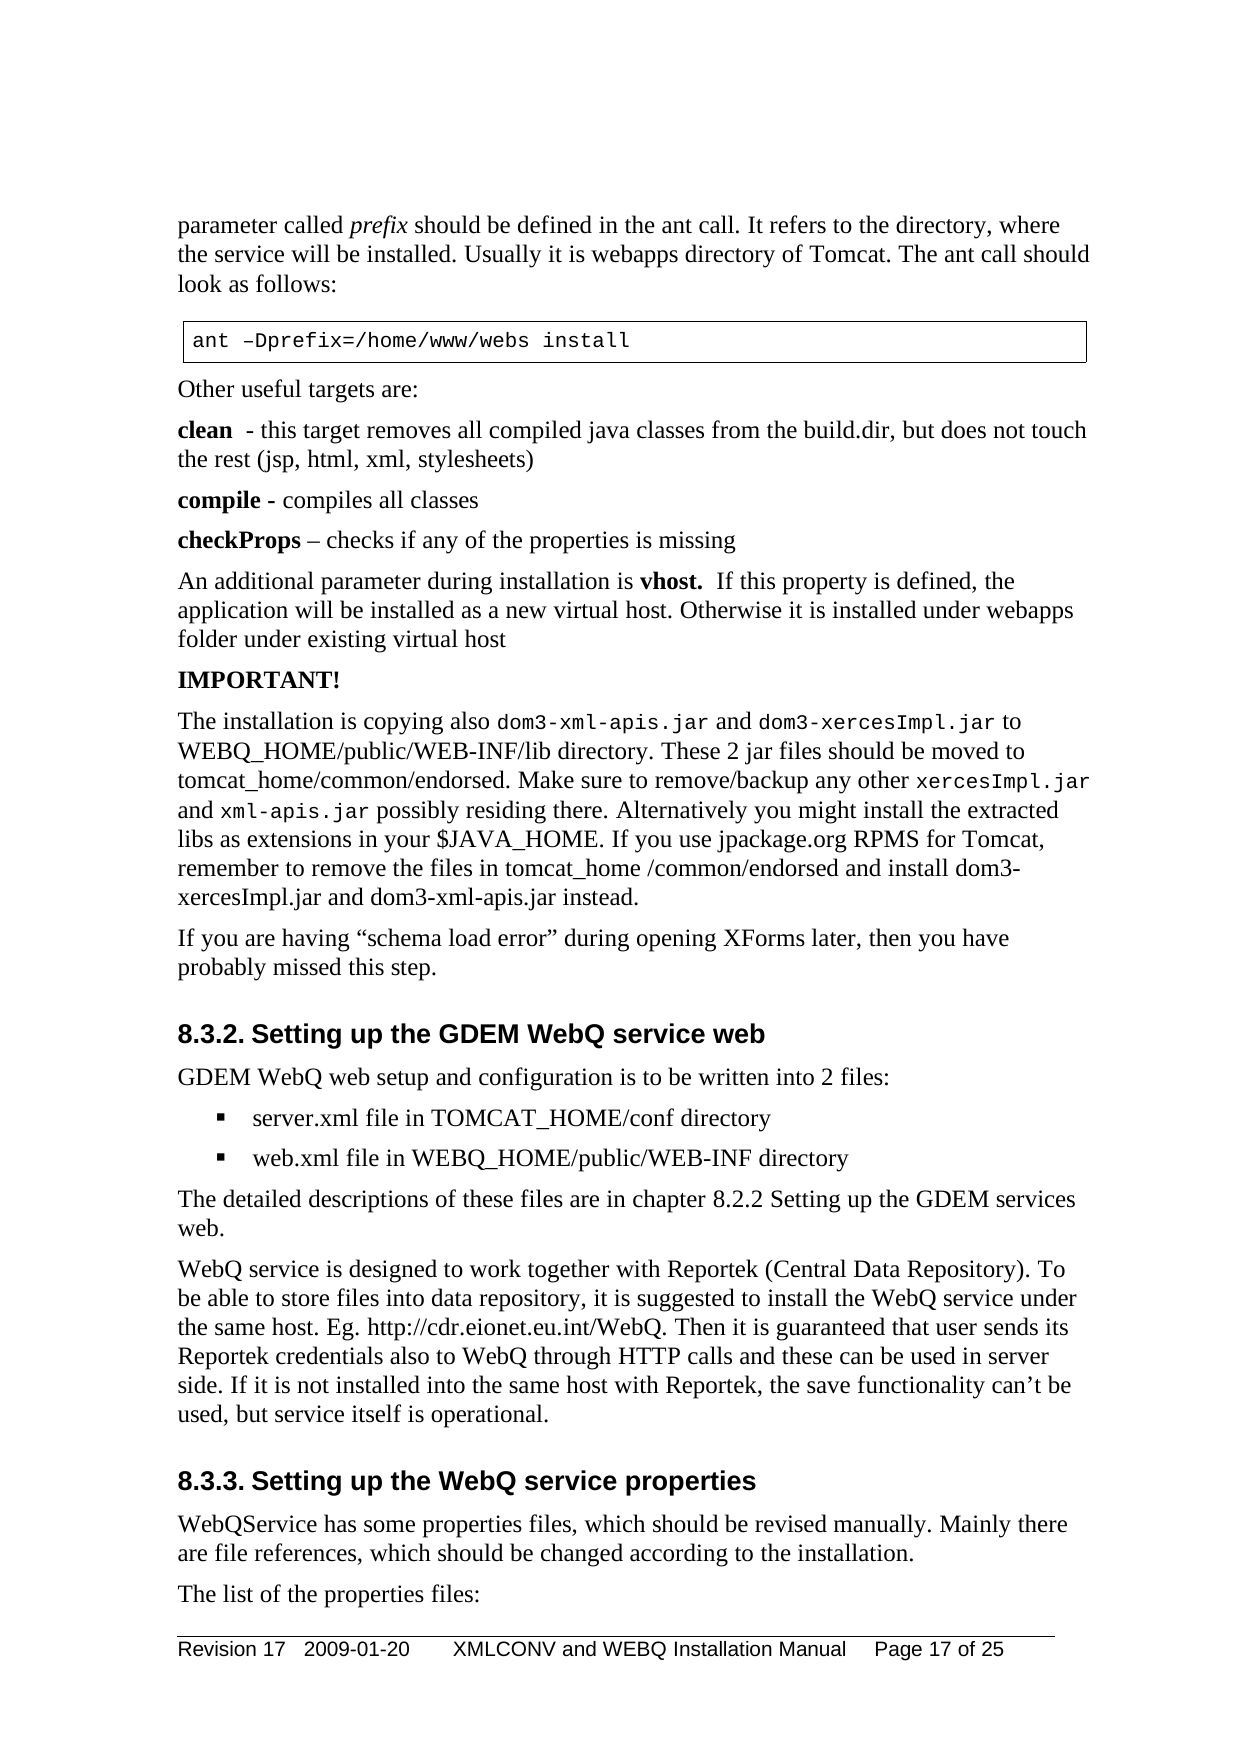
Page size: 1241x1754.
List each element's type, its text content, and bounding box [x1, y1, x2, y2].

subtitle Setting up the GDEM WebQ service web [177, 1018, 1092, 1049]
text If you are having “schema load error” during opening XForms later, then you have probably missed this step. [177, 923, 1092, 981]
subtitle Setting up the WebQ service properties [177, 1465, 1092, 1496]
text checkProps – checks if any of the properties is missing [177, 525, 1092, 554]
text The installation is copying also dom3-xml-apis.jar and dom3-xercesImpl.jar to WEBQ_HOME/public/WEB-INF/lib directory. These 2 jar files should be moved to tomcat_home/common/endorsed. Make sure to remove/backup any other xercesImpl.jar and xml-apis.jar possibly residing there. Alternatively you might install the extracted libs as extensions in your $JAVA_HOME. If you use jpackage.org RPMS for Tomcat, remember to remove the files in tomcat_home /common/endorsed and install dom3-xercesImpl.jar and dom3-xml-apis.jar instead. [177, 706, 1092, 911]
text GDEM WebQ web setup and configuration is to be written into 2 files: [177, 1062, 1092, 1091]
text Other useful targets are: [177, 374, 1092, 403]
text ant –Dprefix=/home/www/webs install [184, 322, 1086, 362]
text clean - this target removes all compiled java classes from the build.dir, but does not touch the rest (jsp, html, xml, stylesheets) [177, 414, 1092, 473]
text The list of the properties files: [177, 1578, 1092, 1608]
text IMPORTANT! [177, 665, 1092, 694]
text The detailed descriptions of these files are in chapter 8.2.2 Setting up the GDEM services web. [177, 1184, 1092, 1242]
list web.xml file in WEBQ_HOME/public/WEB-INF directory [215, 1143, 1092, 1172]
text WebQService has some properties files, which should be revised manually. Mainly there are file references, which should be changed according to the installation. [177, 1509, 1092, 1567]
text WebQ service is designed to work together with Reportek (Central Data Repository). To be able to store files into data repository, it is suggested to install the WebQ service under the same host. Eg. http://cdr.eionet.eu.int/WebQ. Then it is guaranteed that user sends its Reportek credentials also to WebQ through HTTP calls and these can be used in server side. If it is not installed into the same host with Reportek, the save functionality can’t be used, but service itself is operational. [177, 1254, 1092, 1428]
text compile - compiles all classes [177, 484, 1092, 513]
text An additional parameter during installation is vhost. If this property is defined, the application will be installed as a new virtual host. Otherwise it is installed under webapps folder under existing virtual host [177, 566, 1092, 653]
text parameter called prefix should be defined in the ant call. It refers to the directory, where the service will be installed. Usually it is webapps directory of Tomcat. The ant call should look as follows: [177, 210, 1092, 297]
list server.xml file in TOMCAT_HOME/conf directory [215, 1102, 1092, 1131]
